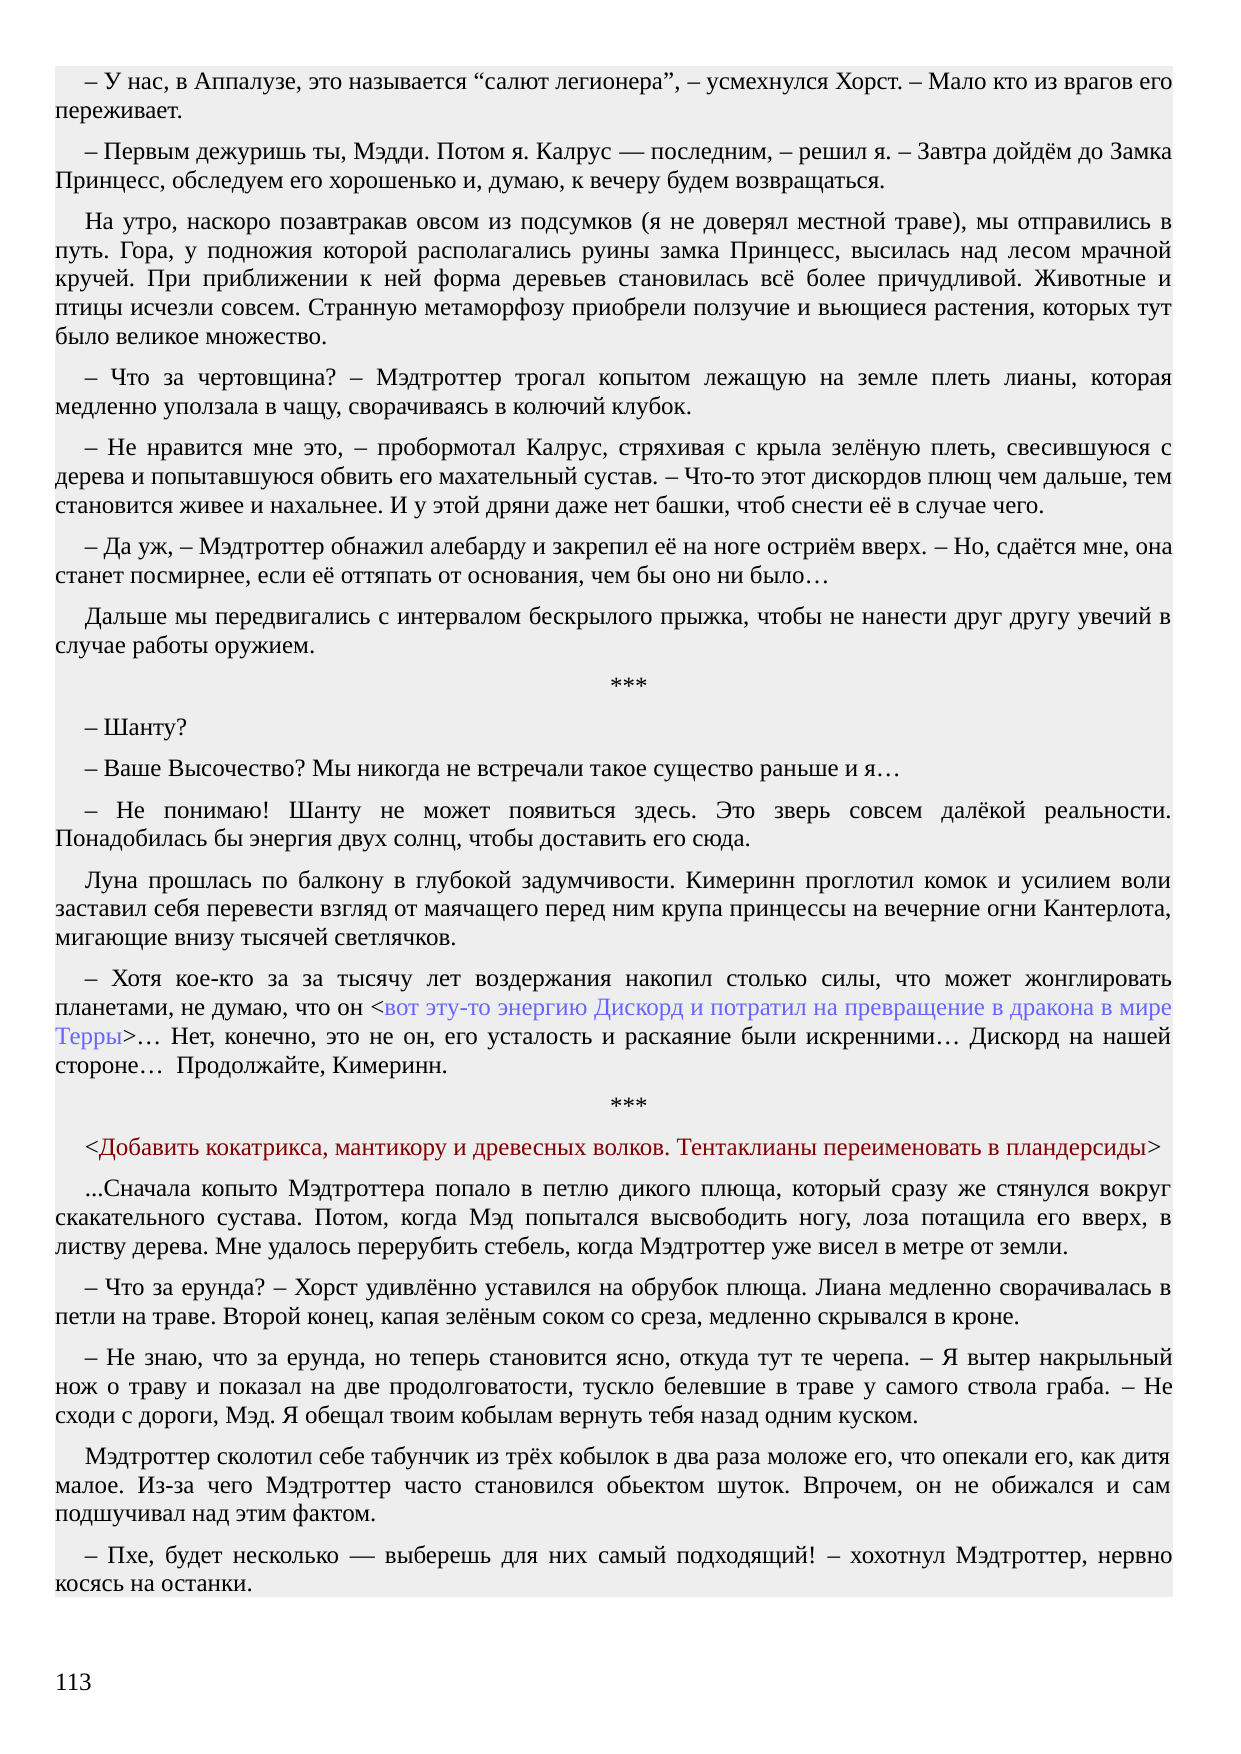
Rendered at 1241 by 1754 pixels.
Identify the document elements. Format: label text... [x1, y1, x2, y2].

text – Что за чертовщина? – Мэдтроттер трогал копытом лежащую на земле плеть лианы, которая медленно уползала в чащу, сворачиваясь в колючий клубок. [55, 362, 1173, 420]
text *** [55, 1091, 1173, 1120]
text Мэдтроттер сколотил себе табунчик из трёх кобылок в два раза моложе его, что опекали его, как дитя малое. Из-за чего Мэдтроттер часто становился обьектом шуток. Впрочем, он не обижался и сам подшучивал над этим фактом. [55, 1441, 1173, 1527]
text – Не понимаю! Шанту не может появиться здесь. Это зверь совсем далёкой реальности. Понадобилась бы энергия двух солнц, чтобы доставить его сюда. [55, 795, 1173, 852]
text Луна прошлась по балкону в глубокой задумчивости. Кимеринн проглотил комок и усилием воли заставил себя перевести взгляд от маячащего перед ним крупа принцессы на вечерние огни Кантерлота, мигающие внизу тысячей светлячков. [55, 865, 1173, 951]
text <Добавить кокатрикса, мантикору и древесных волков. Тентаклианы переименовать в пландерсиды> [55, 1132, 1173, 1161]
text – Не нравится мне это, – пробормотал Калрус, стряхивая с крыла зелёную плеть, свесившуюся с дерева и попытавшуюся обвить его махательный сустав. – Что-то этот дискордов плющ чем дальше, тем становится живее и нахальнее. И у этой дряни даже нет башки, чтоб снести её в случае чего. [55, 432, 1173, 518]
text – Хотя кое-кто за за тысячу лет воздержания накопил столько силы, что может жонглировать планетами, не думаю, что он <вот эту-то энергию Дискорд и потратил на превращение в дракона в мире Терры>… Нет, конечно, это не он, его усталость и раскаяние были искренними… Дискорд на нашей стороне… Продолжайте, Кимеринн. [55, 963, 1173, 1078]
text – Что за ерунда? – Хорст удивлённо уставился на обрубок плюща. Лиана медленно сворачивалась в петли на траве. Второй конец, капая зелёным соком со среза, медленно скрывался в кроне. [55, 1272, 1173, 1330]
text – У нас, в Аппалузе, это называется “салют легионера”, – усмехнулся Хорст. – Мало кто из врагов его переживает. [55, 66, 1173, 123]
text На утро, наскоро позавтракав овсом из подсумков (я не доверял местной траве), мы отправились в путь. Гора, у подножия которой располагались руины замка Принцесс, высилась над лесом мрачной кручей. При приближении к ней форма деревьев становилась всё более причудливой. Животные и птицы исчезли совсем. Странную метаморфозу приобрели ползучие и вьющиеся растения, которых тут было великое множество. [55, 206, 1173, 350]
text *** [55, 671, 1173, 700]
text ...Сначала копыто Мэдтроттера попало в петлю дикого плюща, который сразу же стянулся вокруг скакательного сустава. Потом, когда Мэд попытался высвободить ногу, лоза потащила его вверх, в листву дерева. Мне удалось перерубить стебель, когда Мэдтроттер уже висел в метре от земли. [55, 1173, 1173, 1260]
text – Первым дежуришь ты, Мэдди. Потом я. Калрус — последним, – решил я. – Завтра дойдём до Замка Принцесс, обследуем его хорошенько и, думаю, к вечеру будем возвращаться. [55, 136, 1173, 193]
text Дальше мы передвигались с интервалом бескрылого прыжка, чтобы не нанести друг другу увечий в случае работы оружием. [55, 601, 1173, 658]
text – Шанту? [55, 712, 1173, 741]
text – Да уж, – Мэдтроттер обнажил алебарду и закрепил её на ноге остриём вверх. – Но, сдаётся мне, она станет посмирнее, если её оттяпать от основания, чем бы оно ни было… [55, 531, 1173, 588]
text – Ваше Высочество? Мы никогда не встречали такое существо раньше и я… [55, 753, 1173, 782]
text – Пхе, будет несколько — выберешь для них самый подходящий! – хохотнул Мэдтроттер, нервно косясь на останки. [55, 1540, 1173, 1597]
text – Не знаю, что за ерунда, но теперь становится ясно, откуда тут те черепа. – Я вытер накрыльный нож о траву и показал на две продолговатости, тускло белевшие в траве у самого ствола граба. – Не сходи с дороги, Мэд. Я обещал твоим кобылам вернуть тебя назад одним куском. [55, 1342, 1173, 1428]
